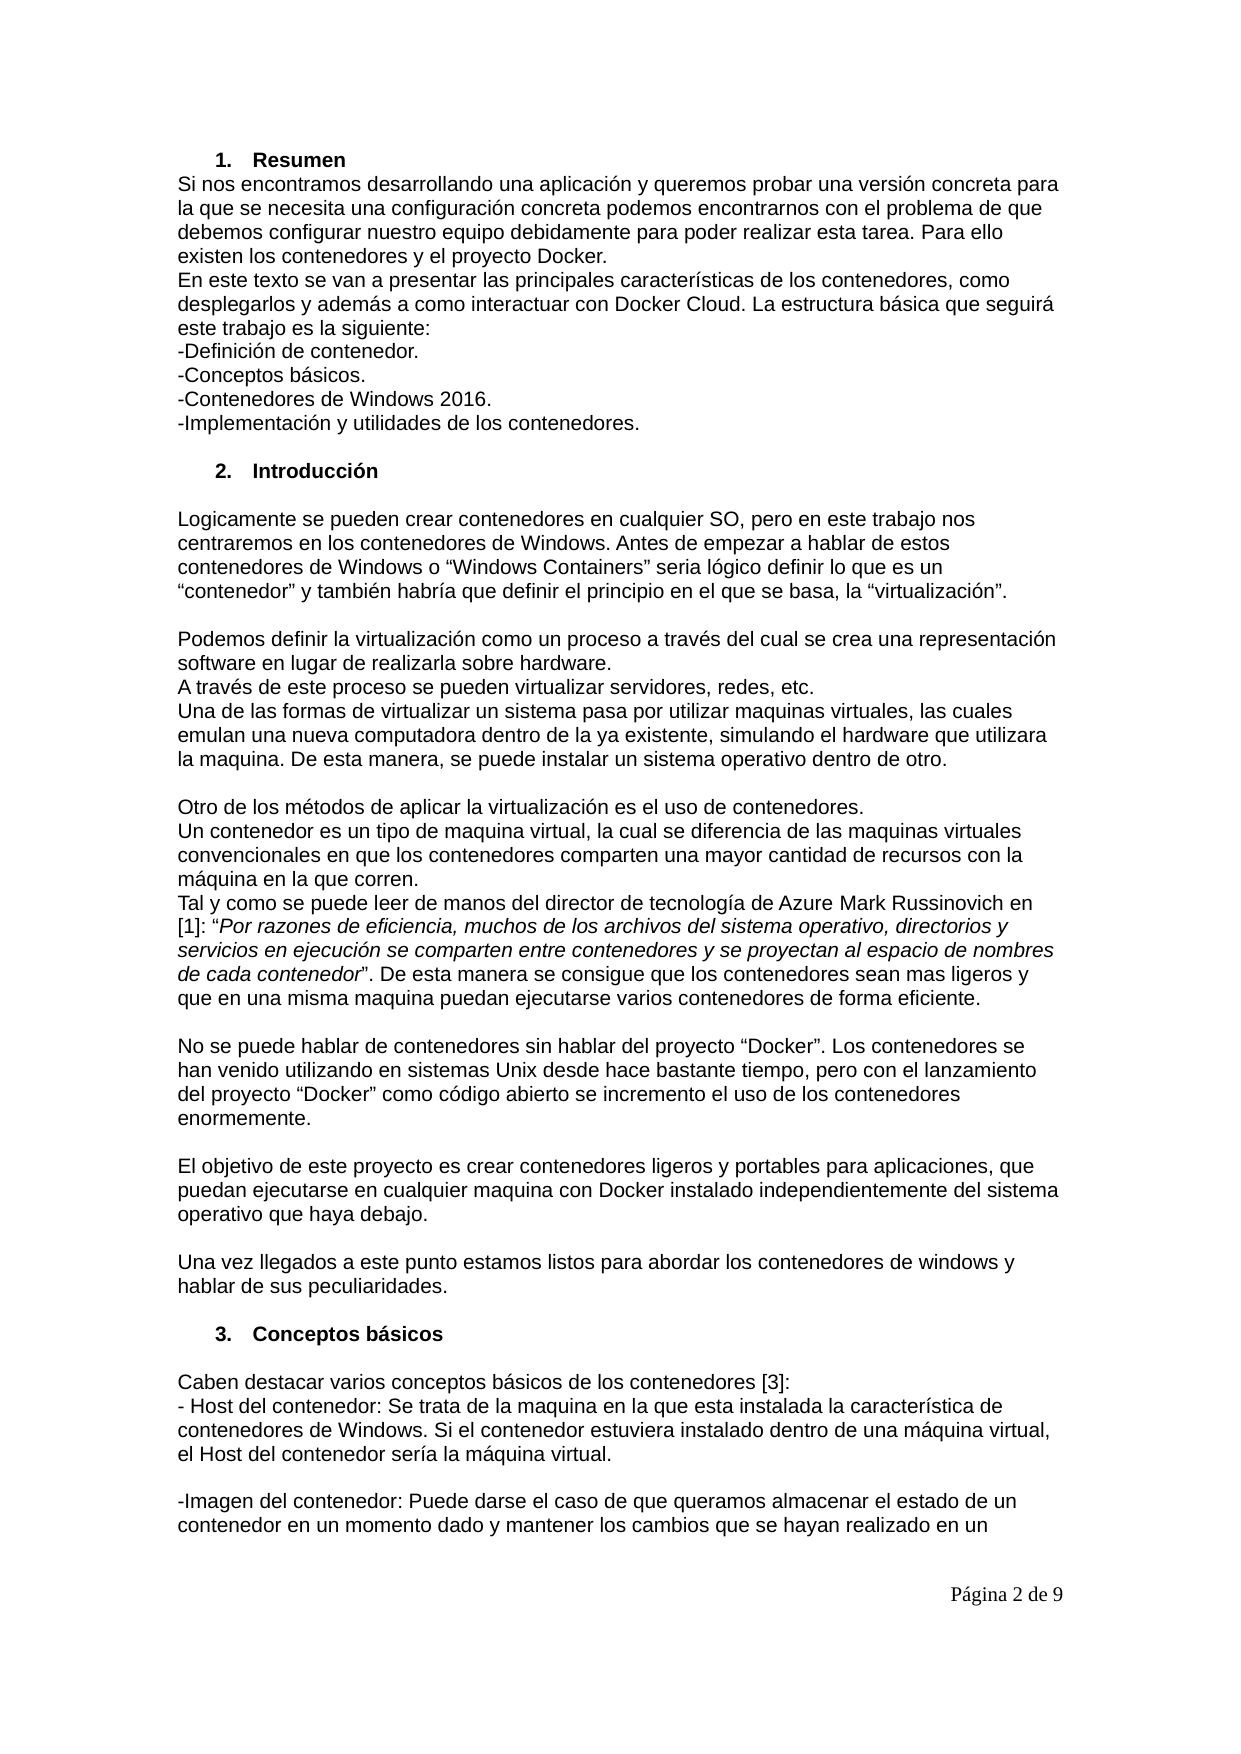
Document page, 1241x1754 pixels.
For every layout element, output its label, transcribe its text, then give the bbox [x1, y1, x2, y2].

text Una de las formas de virtualizar un sistema pasa por utilizar maquinas virtuales, las cuales emulan una nueva computadora dentro de la ya existente, simulando el hardware que utilizara la maquina. De esta manera, se puede instalar un sistema operativo dentro de otro. [177, 699, 1063, 771]
text Una vez llegados a este punto estamos listos para abordar los contenedores de windows y hablar de sus peculiaridades. [177, 1250, 1063, 1298]
text A través de este proceso se pueden virtualizar servidores, redes, etc. [177, 675, 1063, 699]
list Resumen [215, 148, 1063, 172]
list Introducción [215, 459, 1063, 483]
text Logicamente se pueden crear contenedores en cualquier SO, pero en este trabajo nos centraremos en los contenedores de Windows. Antes de empezar a hablar de estos contenedores de Windows o “Windows Containers” seria lógico definir lo que es un “contenedor” y también habría que definir el principio en el que se basa, la “virtualización”. [177, 507, 1063, 603]
text -Conceptos básicos. [177, 363, 1063, 387]
text Otro de los métodos de aplicar la virtualización es el uso de contenedores. [177, 794, 1063, 818]
text Tal y como se puede leer de manos del director de tecnología de Azure Mark Russinovich en [1]: “Por razones de eficiencia, muchos de los archivos del sistema operativo, directorios y servicios en ejecución se comparten entre contenedores y se proyectan al espacio de nombres de cada contenedor”. De esta manera se consigue que los contenedores sean mas ligeros y que en una misma maquina puedan ejecutarse varios contenedores de forma eficiente. [177, 890, 1063, 1010]
text Caben destacar varios conceptos básicos de los contenedores [3]: [177, 1369, 1063, 1393]
text -Contenedores de Windows 2016. [177, 387, 1063, 411]
text Un contenedor es un tipo de maquina virtual, la cual se diferencia de las maquinas virtuales convencionales en que los contenedores comparten una mayor cantidad de recursos con la máquina en la que corren. [177, 818, 1063, 890]
text El objetivo de este proyecto es crear contenedores ligeros y portables para aplicaciones, que puedan ejecutarse en cualquier maquina con Docker instalado independientemente del sistema operativo que haya debajo. [177, 1154, 1063, 1226]
text -Definición de contenedor. [177, 339, 1063, 363]
text Si nos encontramos desarrollando una aplicación y queremos probar una versión concreta para la que se necesita una configuración concreta podemos encontrarnos con el problema de que debemos configurar nuestro equipo debidamente para poder realizar esta tarea. Para ello existen los contenedores y el proyecto Docker. [177, 172, 1063, 267]
text Podemos definir la virtualización como un proceso a través del cual se crea una representación software en lugar de realizarla sobre hardware. [177, 627, 1063, 675]
text No se puede hablar de contenedores sin hablar del proyecto “Docker”. Los contenedores se han venido utilizando en sistemas Unix desde hace bastante tiempo, pero con el lanzamiento del proyecto “Docker” como código abierto se incremento el uso de los contenedores enormemente. [177, 1034, 1063, 1130]
text En este texto se van a presentar las principales características de los contenedores, como desplegarlos y además a como interactuar con Docker Cloud. La estructura básica que seguirá este trabajo es la siguiente: [177, 267, 1063, 339]
list Conceptos básicos [215, 1322, 1063, 1346]
text - Host del contenedor: Se trata de la maquina en la que esta instalada la característica de contenedores de Windows. Si el contenedor estuviera instalado dentro de una máquina virtual, el Host del contenedor sería la máquina virtual. [177, 1393, 1063, 1465]
text -Imagen del contenedor: Puede darse el caso de que queramos almacenar el estado de un contenedor en un momento dado y mantener los cambios que se hayan realizado en un [177, 1489, 1063, 1537]
text -Implementación y utilidades de los contenedores. [177, 411, 1063, 435]
